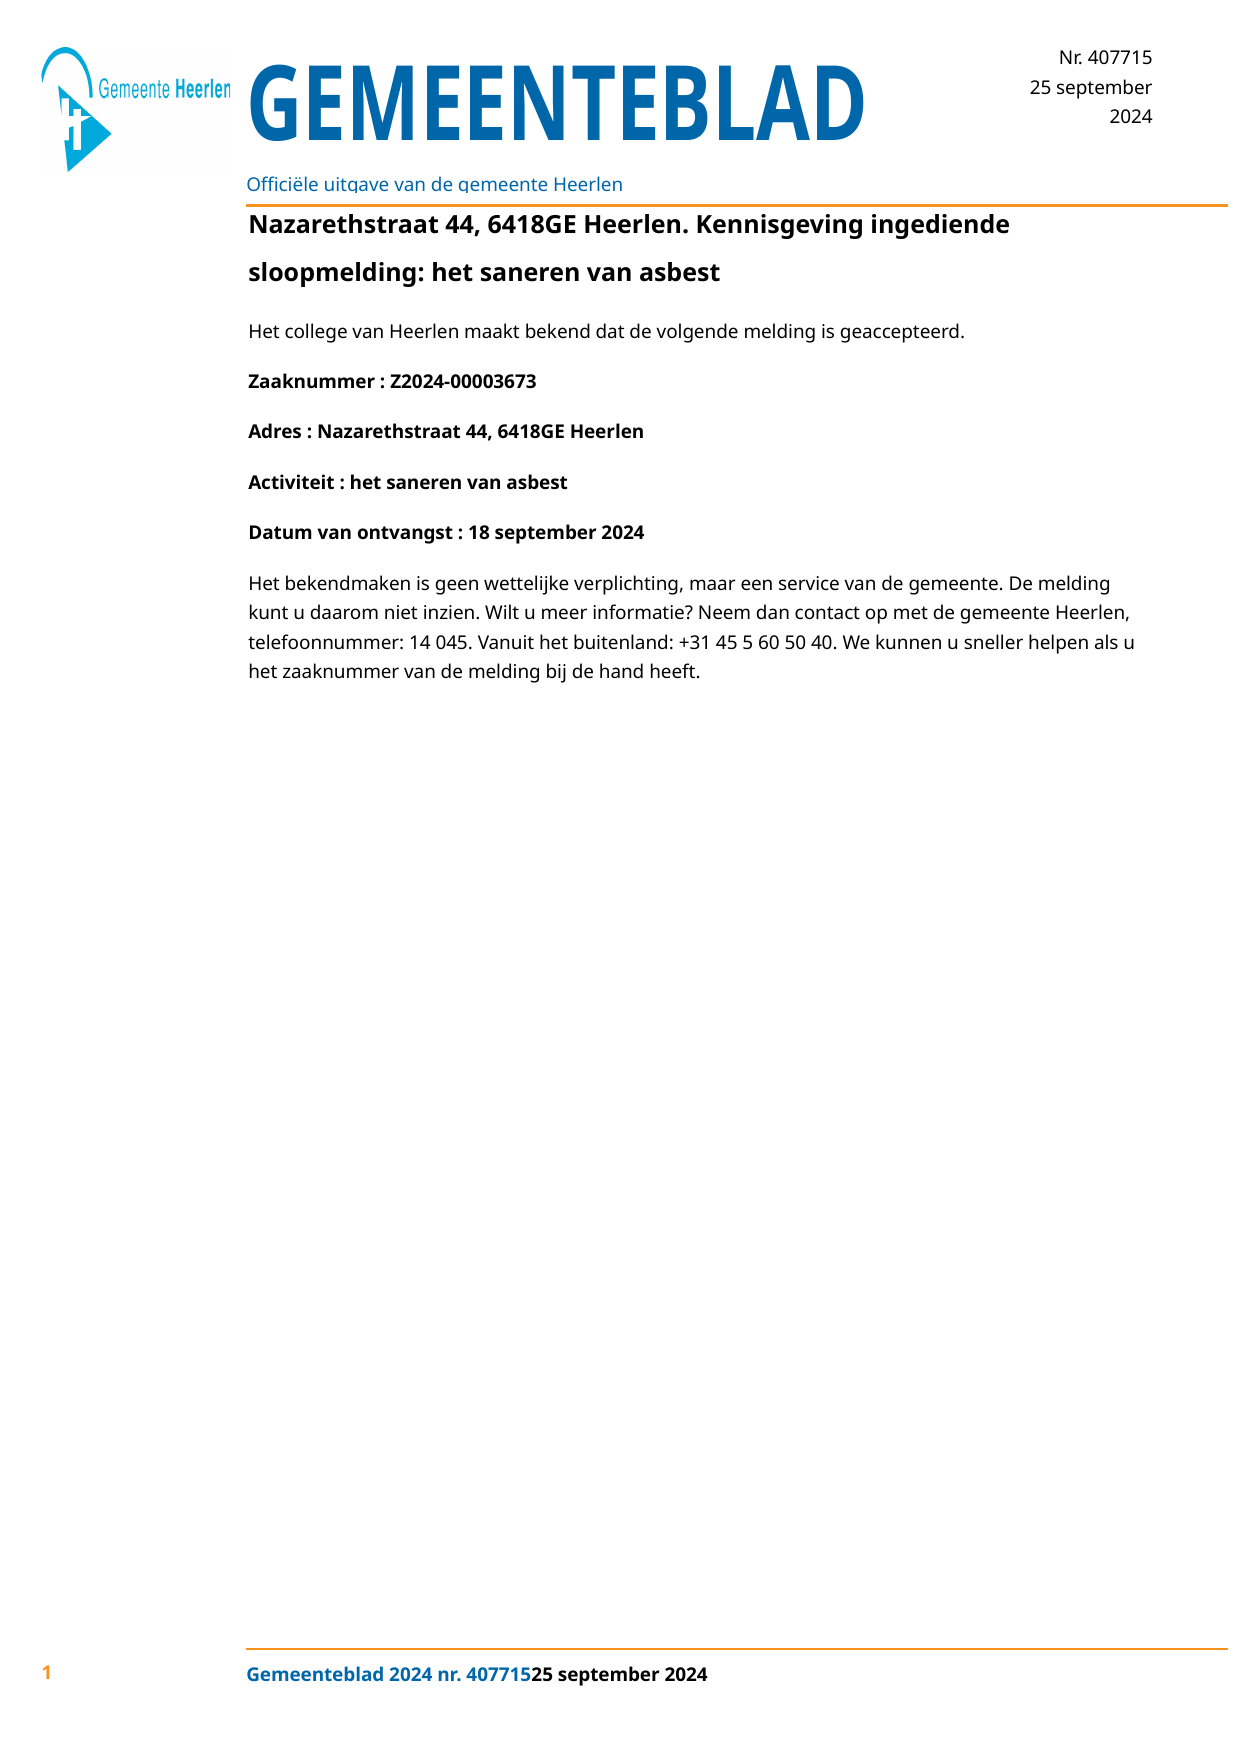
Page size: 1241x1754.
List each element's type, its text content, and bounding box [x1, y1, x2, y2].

text Adres : Nazarethstraat 44, 6418GE Heerlen [248, 419, 1152, 444]
text Nazarethstraat 44, 6418GE Heerlen. Kennisgeving ingediende sloopmelding: het saneren van asbest [248, 207, 1152, 288]
text Het college van Heerlen maakt bekend dat de volgende melding is geaccepteerd. [248, 318, 1152, 344]
text Datum van ontvangst : 18 september 2024 [248, 519, 1152, 545]
text Zaaknummer : Z2024-00003673 [248, 368, 1152, 394]
text Het bekendmaken is geen wettelijke verplichting, maar een service van de gemeente. De melding kunt u daarom niet inzien. Wilt u meer informatie? Neem dan contact op met de gemeente Heerlen, telefoonnummer: 14 045. Vanuit het buitenland: +31 45 5 60 50 40. We kunnen u sneller helpen als u het zaaknummer van de melding bij de hand heeft. [248, 570, 1152, 684]
picture [41, 47, 59, 70]
picture [41, 47, 231, 172]
text Activiteit : het saneren van asbest [248, 469, 1152, 495]
